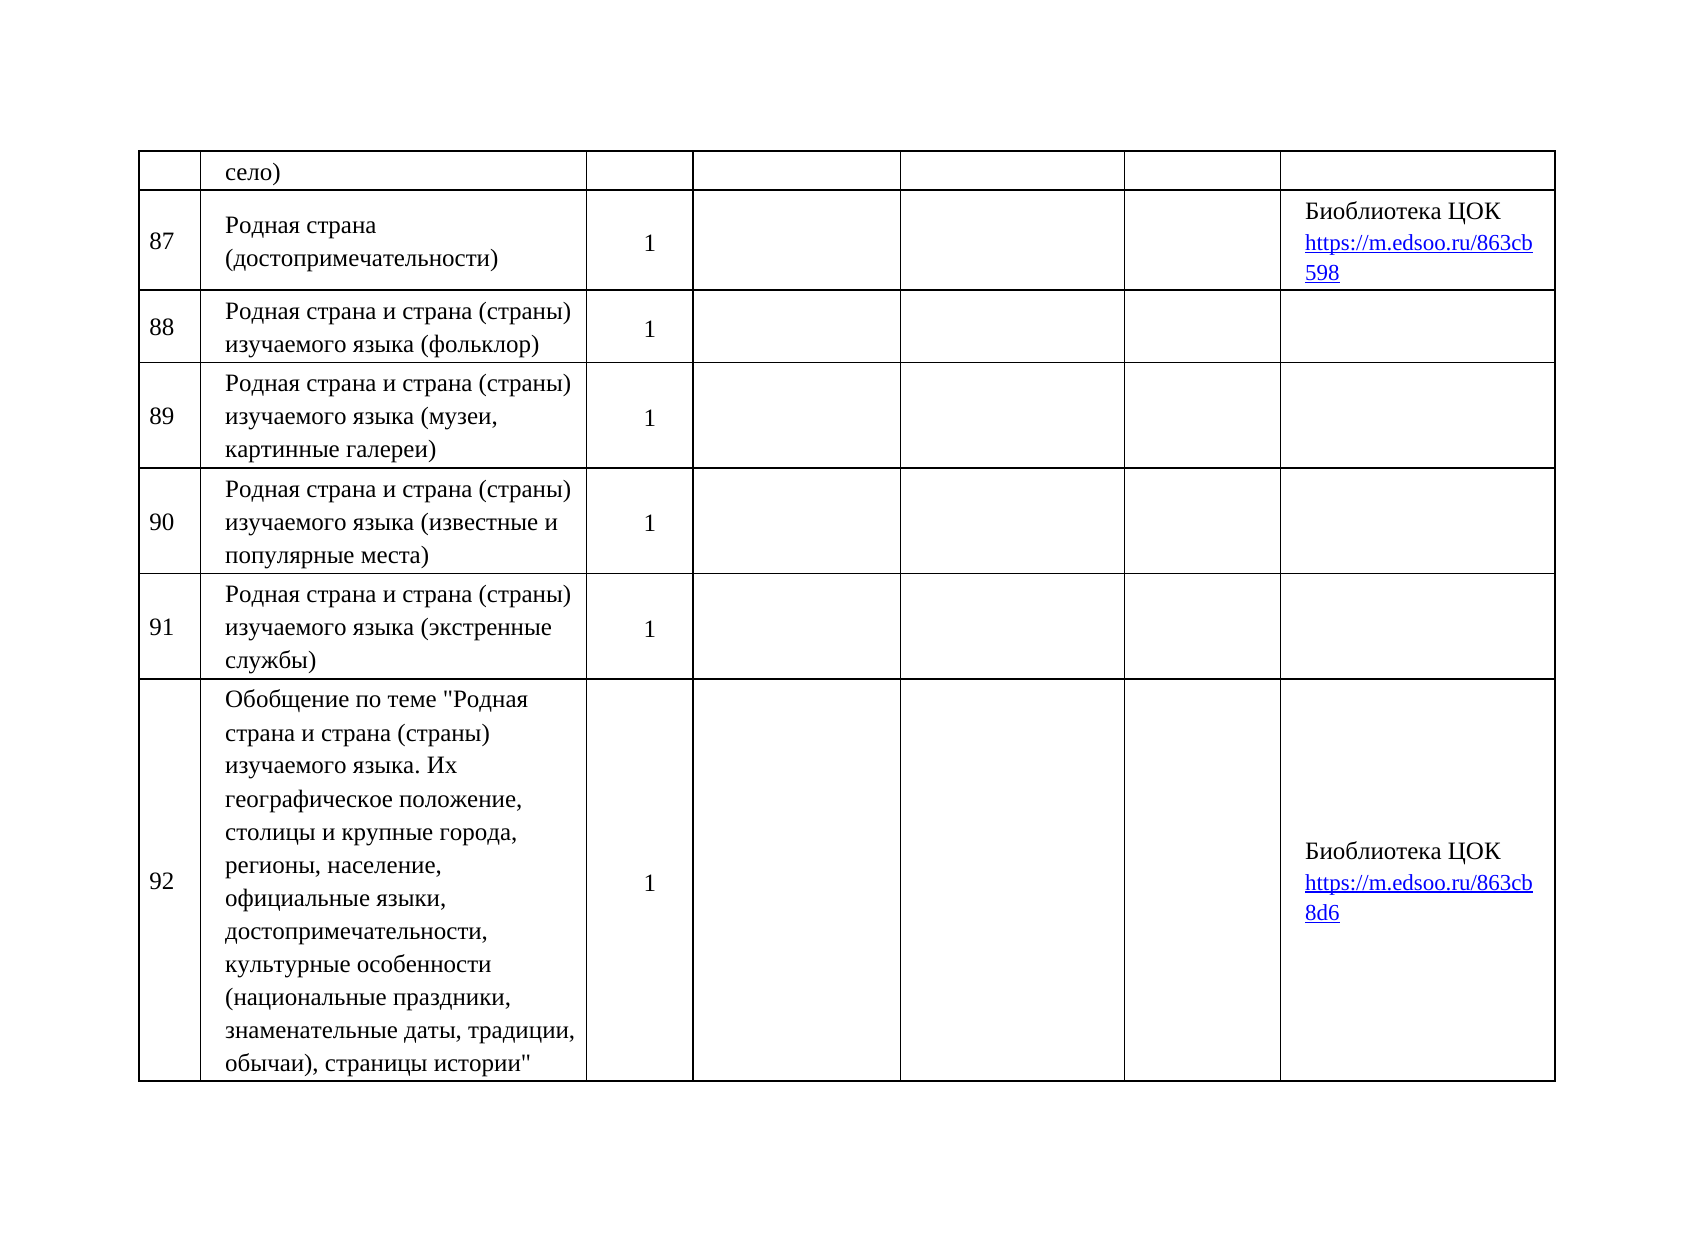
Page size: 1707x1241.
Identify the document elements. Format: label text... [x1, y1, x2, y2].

table_cell [587, 152, 692, 189]
table_cell [901, 291, 1124, 362]
table_cell [140, 152, 200, 189]
table_cell Родная страна и страна (страны) изучаемого языка (экстренные службы) [201, 574, 586, 678]
table_cell Родная страна и страна (страны) изучаемого языка (известные и популярные места) [201, 469, 586, 572]
table_cell 1 [587, 574, 692, 678]
table_cell 1 [587, 469, 692, 572]
table_cell 92 [140, 680, 200, 1080]
table_cell [1281, 291, 1554, 362]
table_cell [1125, 291, 1280, 362]
table_cell 87 [140, 191, 200, 289]
table_cell 88 [140, 291, 200, 362]
table_cell 1 [587, 363, 692, 467]
table_cell [901, 574, 1124, 678]
table_cell 1 [587, 680, 692, 1080]
table_cell 1 [587, 291, 692, 362]
table_cell Родная страна (достопримечательности) [201, 191, 586, 289]
table_cell [694, 680, 900, 1080]
table_cell [694, 191, 900, 289]
table_cell [901, 152, 1124, 189]
table_cell 90 [140, 469, 200, 572]
table_cell [1281, 574, 1554, 678]
table_cell 89 [140, 363, 200, 467]
table_cell 1 [587, 191, 692, 289]
table_cell [694, 469, 900, 572]
table_cell [694, 291, 900, 362]
table_cell [901, 469, 1124, 572]
table_cell Родная страна и страна (страны) изучаемого языка (музеи, картинные галереи) [201, 363, 586, 467]
table_cell [1125, 152, 1280, 189]
table_cell [901, 191, 1124, 289]
table_cell село) [201, 152, 586, 189]
table_cell [1281, 363, 1554, 467]
table_cell [694, 363, 900, 467]
table_cell [1125, 574, 1280, 678]
table_cell 91 [140, 574, 200, 678]
table_cell [1281, 152, 1554, 189]
table_cell [901, 680, 1124, 1080]
table_cell [1281, 469, 1554, 572]
table_cell [1125, 680, 1280, 1080]
table_cell [1125, 469, 1280, 572]
table_cell [1125, 363, 1280, 467]
table_cell Обобщение по теме "Родная страна и страна (страны) изучаемого языка. Их географическое положение, столицы и крупные города, регионы, население, официальные языки, достопримечательности, культурные особенности (национальные праздники, знаменательные даты, традиции, обычаи), страницы истории" [201, 680, 586, 1080]
table_cell Биоблиотека ЦОК https://m.edsoo.ru/863cb598 [1281, 191, 1554, 289]
table_cell Родная страна и страна (страны) изучаемого языка (фольклор) [201, 291, 586, 362]
table_cell [901, 363, 1124, 467]
table_cell [694, 152, 900, 189]
table_cell Биоблиотека ЦОК https://m.edsoo.ru/863cb8d6 [1281, 680, 1554, 1080]
table_cell [1125, 191, 1280, 289]
table_cell [694, 574, 900, 678]
